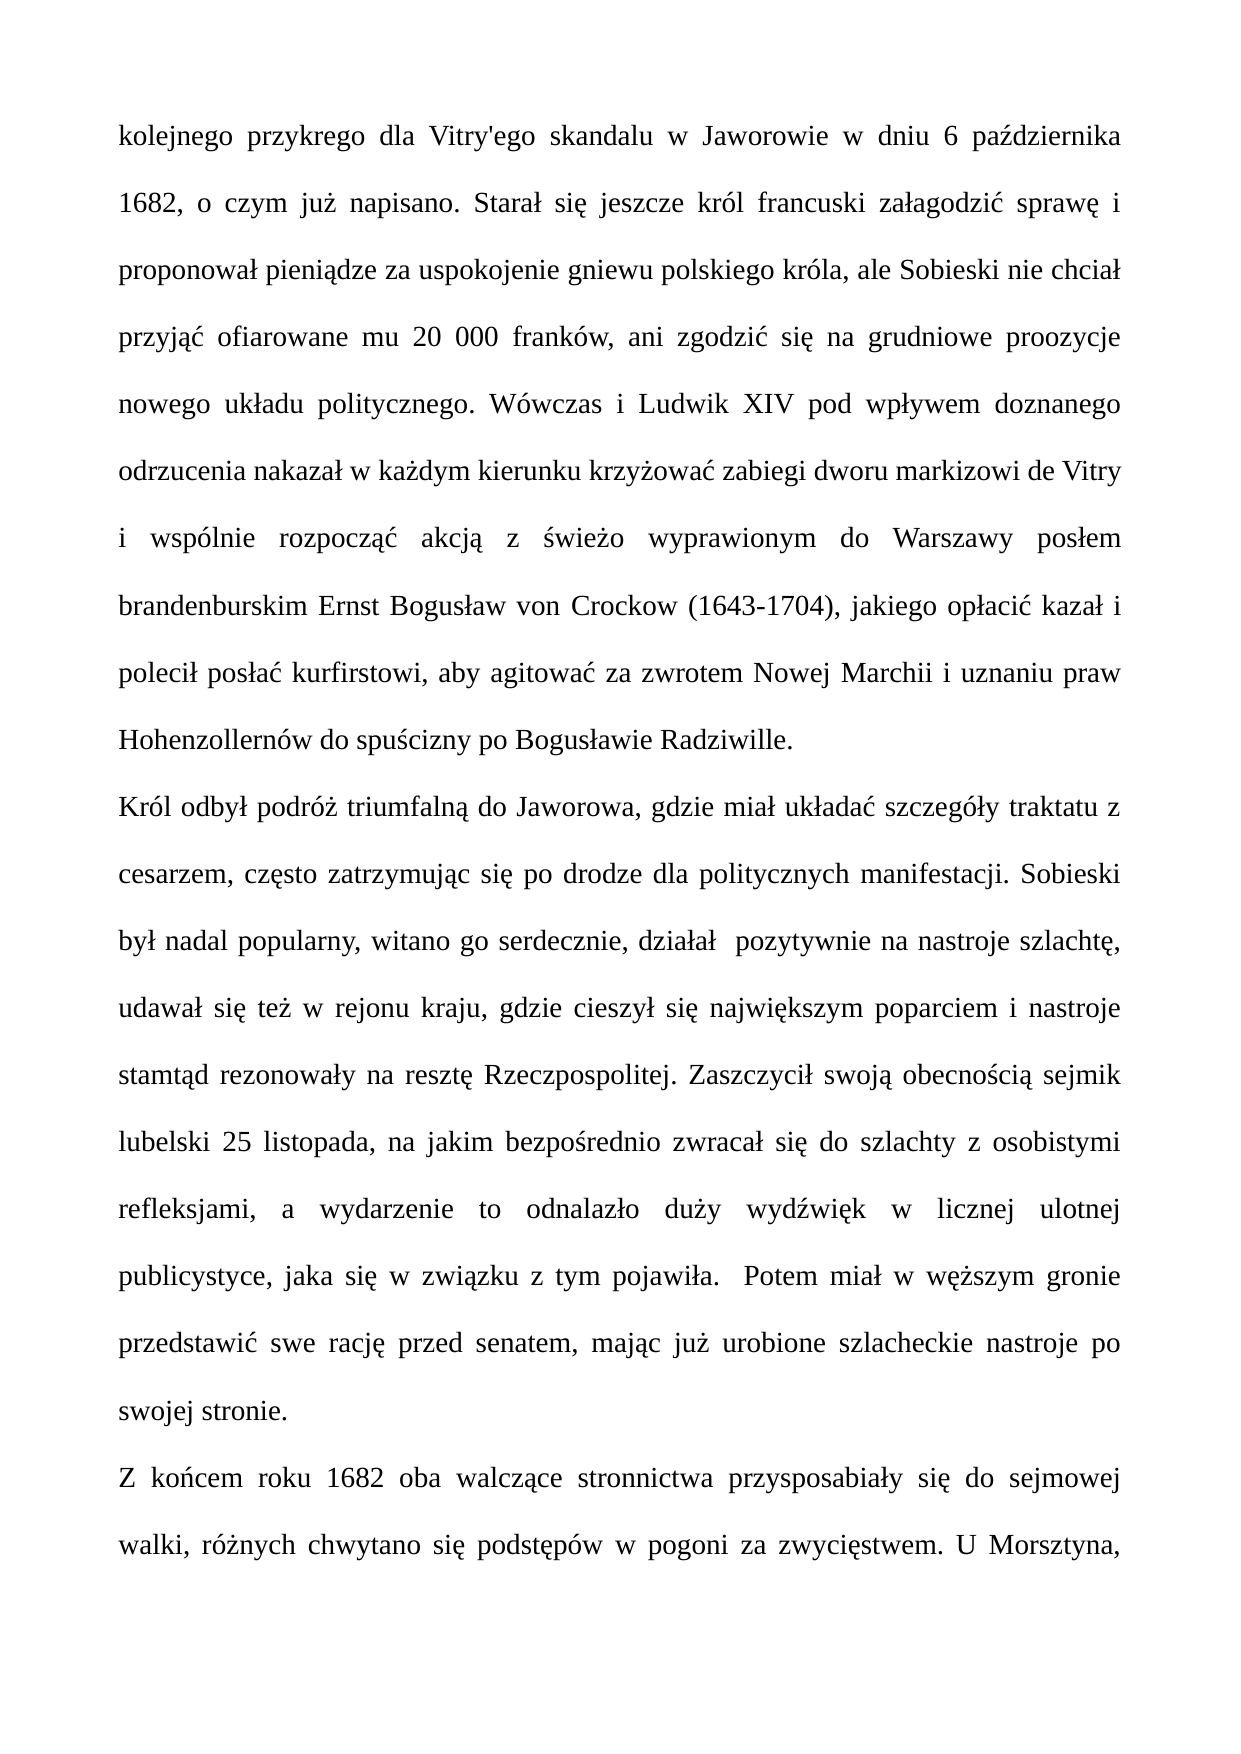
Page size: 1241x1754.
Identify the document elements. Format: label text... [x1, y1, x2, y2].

text kolejnego przykrego dla Vitry'ego skandalu w Jaworowie w dniu 6 października 1682, o czym już napisano. Starał się jeszcze król francuski załagodzić sprawę i proponował pieniądze za uspokojenie gniewu polskiego króla, ale Sobieski nie chciał przyjąć ofiarowane mu 20 000 franków, ani zgodzić się na grudniowe proozycje nowego układu politycznego. Wówczas i Ludwik XIV pod wpływem doznanego odrzucenia nakazał w każdym kierunku krzyżować zabiegi dworu markizowi de Vitry i wspólnie rozpocząć akcją z świeżo wyprawionym do Warszawy posłem brandenburskim Ernst Bogusław von Crockow (1643-1704), jakiego opłacić kazał i polecił posłać kurfirstowi, aby agitować za zwrotem Nowej Marchii i uznaniu praw Hohenzollernów do spuścizny po Bogusławie Radziwille. [118, 118, 1122, 755]
text Król odbył podróż triumfalną do Jaworowa, gdzie miał układać szczegóły traktatu z cesarzem, często zatrzymując się po drodze dla politycznych manifestacji. Sobieski był nadal popularny, witano go serdecznie, działał pozytywnie na nastroje szlachtę, udawał się też w rejonu kraju, gdzie cieszył się największym poparciem i nastroje stamtąd rezonowały na resztę Rzeczpospolitej. Zaszczycił swoją obecnością sejmik lubelski 25 listopada, na jakim bezpośrednio zwracał się do szlachty z osobistymi refleksjami, a wydarzenie to odnalazło duży wydźwięk w licznej ulotnej publicystyce, jaka się w związku z tym pojawiła. Potem miał w węższym gronie przedstawić swe rację przed senatem, mając już urobione szlacheckie nastroje po swojej stronie. [118, 789, 1122, 1426]
text Z końcem roku 1682 oba walczące stronnictwa przysposabiały się do sejmowej walki, różnych chwytano się podstępów w pogoni za zwycięstwem. U Morsztyna, [118, 1460, 1122, 1560]
